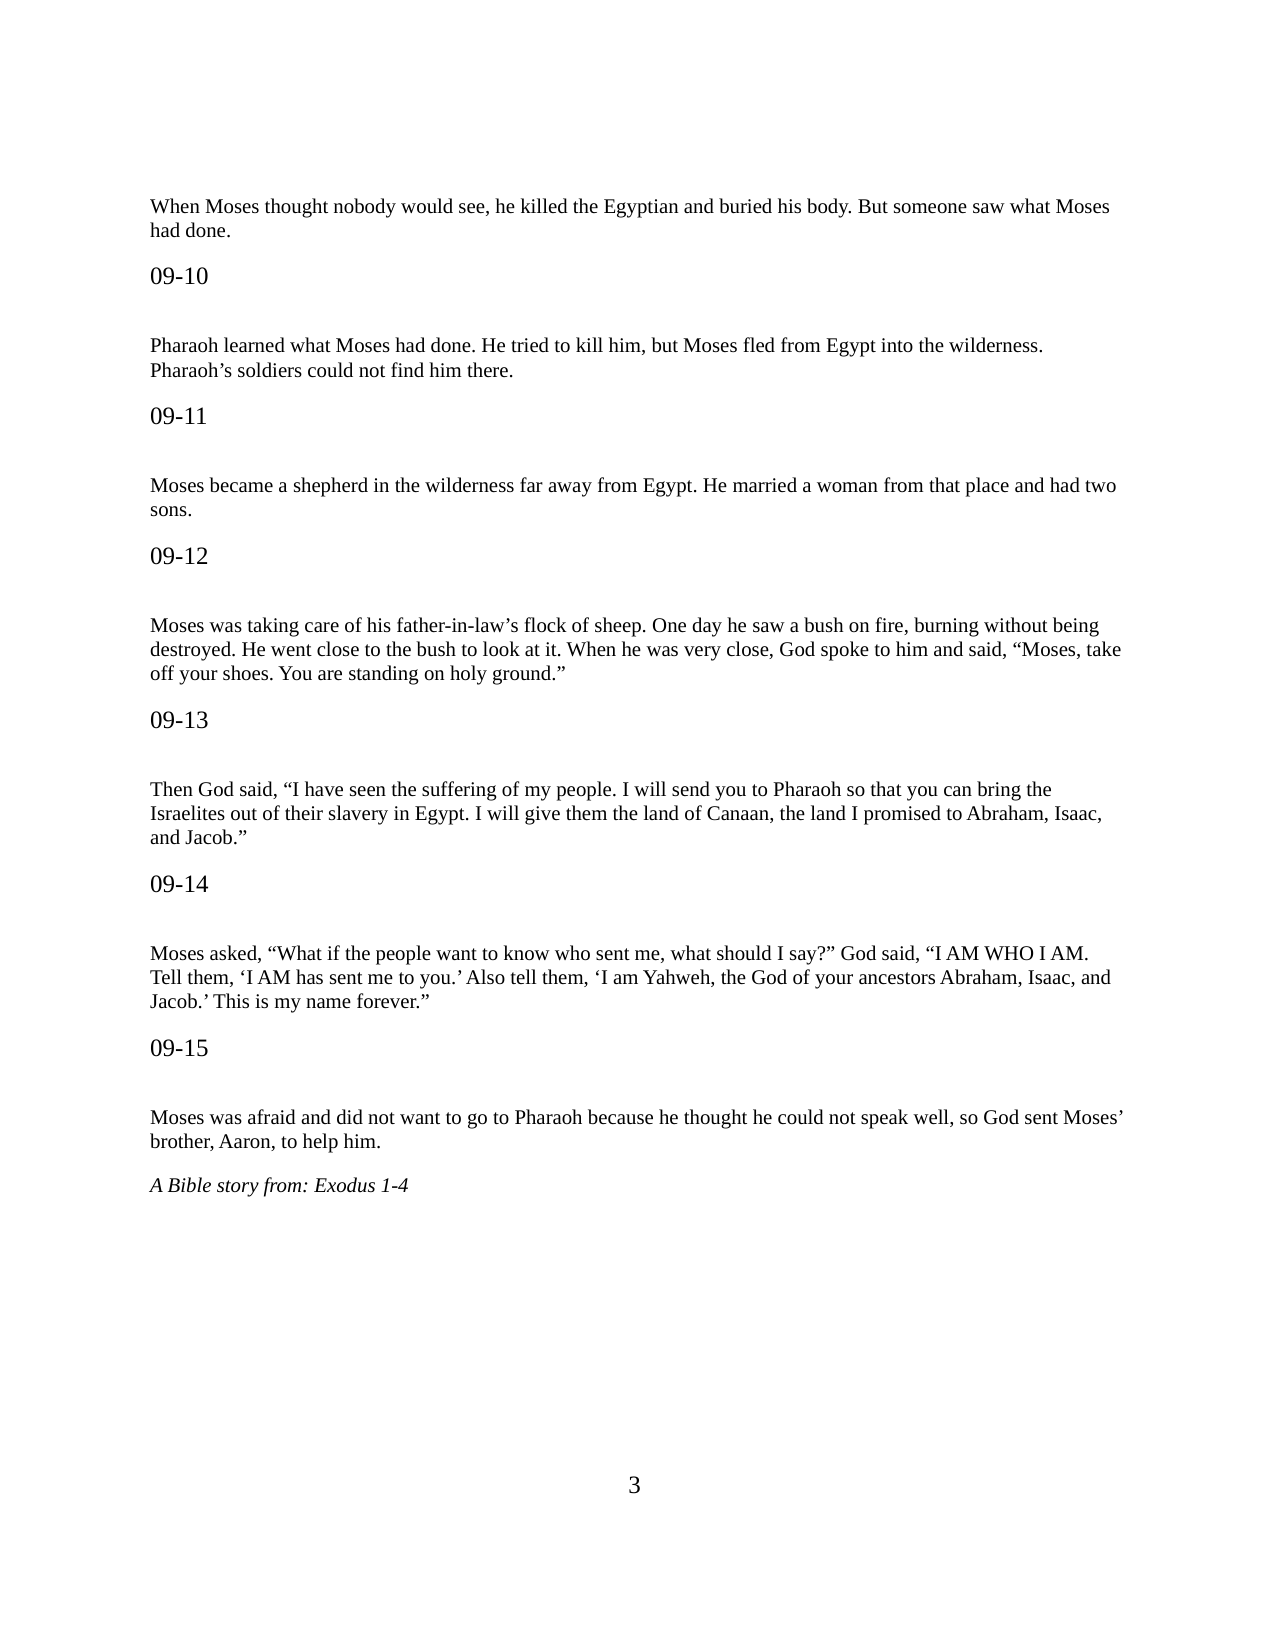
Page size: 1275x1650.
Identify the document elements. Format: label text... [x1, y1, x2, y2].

text Moses was taking care of his father-in-law’s flock of sheep. One day he saw a bush on fire, burning without being destroyed. He went close to the bush to look at it. When he was very close, God spoke to him and said, “Moses, take off your shoes. You are standing on holy ground.” [150, 613, 1125, 685]
subtitle 09-10 [150, 261, 1125, 290]
text Then God said, “I have seen the suffering of my people. I will send you to Pharaoh so that you can bring the Israelites out of their slavery in Egypt. I will give them the land of Canaan, the land I promised to Abraham, Isaac, and Jacob.” [150, 777, 1125, 849]
subtitle 09-14 [150, 869, 1125, 898]
text Moses became a shepherd in the wilderness far away from Egypt. He married a woman from that place and had two sons. [150, 473, 1125, 521]
subtitle 09-11 [150, 401, 1125, 430]
subtitle 09-15 [150, 1033, 1125, 1062]
text When Moses thought nobody would see, he killed the Egyptian and buried his body. But someone saw what Moses had done. [150, 193, 1125, 242]
text Pharaoh learned what Moses had done. He tried to kill him, but Moses fled from Egypt into the wilderness. Pharaoh’s soldiers could not find him there. [150, 333, 1125, 382]
subtitle 09-12 [150, 541, 1125, 570]
text A Bible story from: Exodus 1-4 [150, 1173, 1125, 1197]
text Moses asked, “What if the people want to know who sent me, what should I say?” God said, “I AM WHO I AM. Tell them, ‘I AM has sent me to you.’ Also tell them, ‘I am Yahweh, the God of your ancestors Abraham, Isaac, and Jacob.’ This is my name forever.” [150, 941, 1125, 1013]
text Moses was afraid and did not want to go to Pharaoh because he thought he could not speak well, so God sent Moses’ brother, Aaron, to help him. [150, 1105, 1125, 1153]
subtitle 09-13 [150, 705, 1125, 734]
